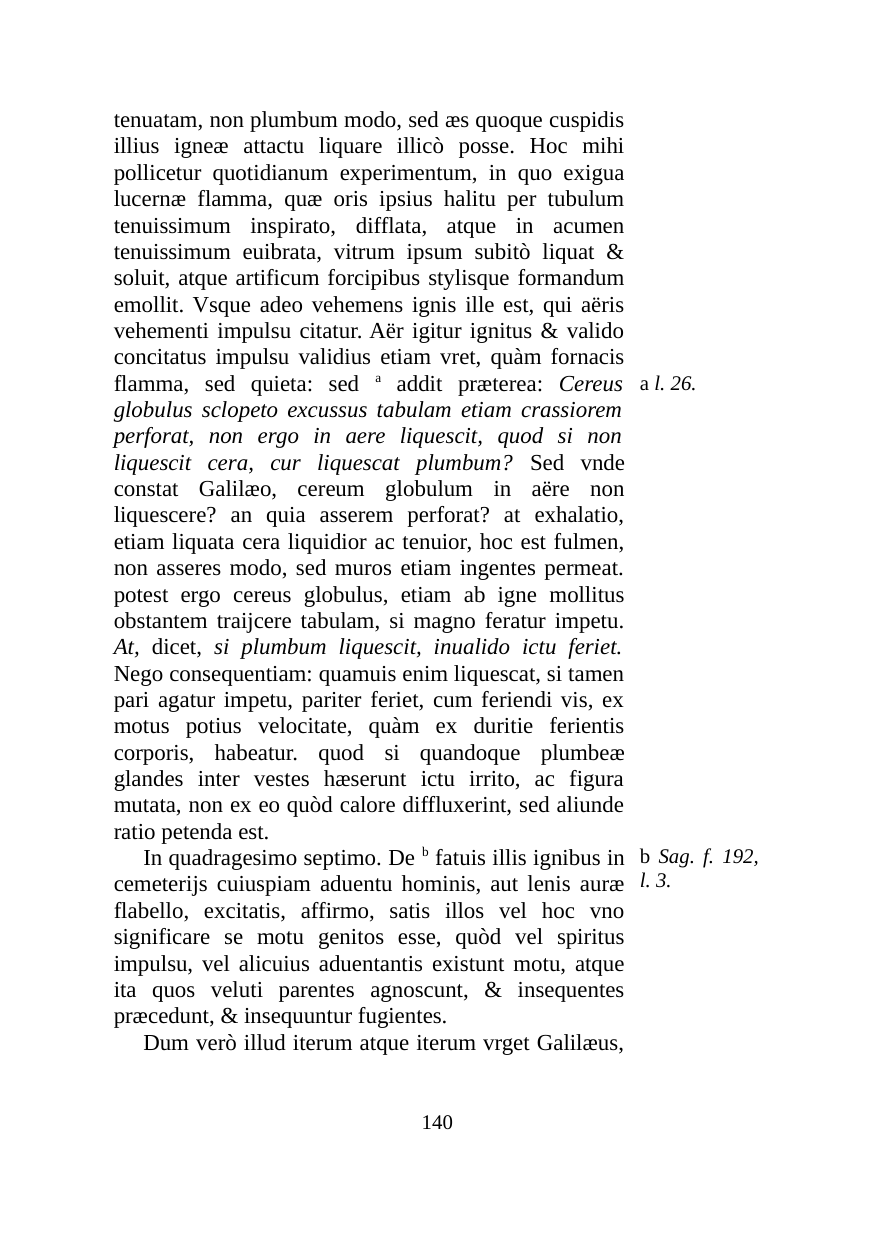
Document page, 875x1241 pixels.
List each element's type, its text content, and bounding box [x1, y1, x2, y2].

table_header a l. 26. [632, 106, 768, 844]
table_cell b Sag. f. 192, l. 3. [632, 844, 768, 1029]
table_cell [632, 1029, 768, 1055]
